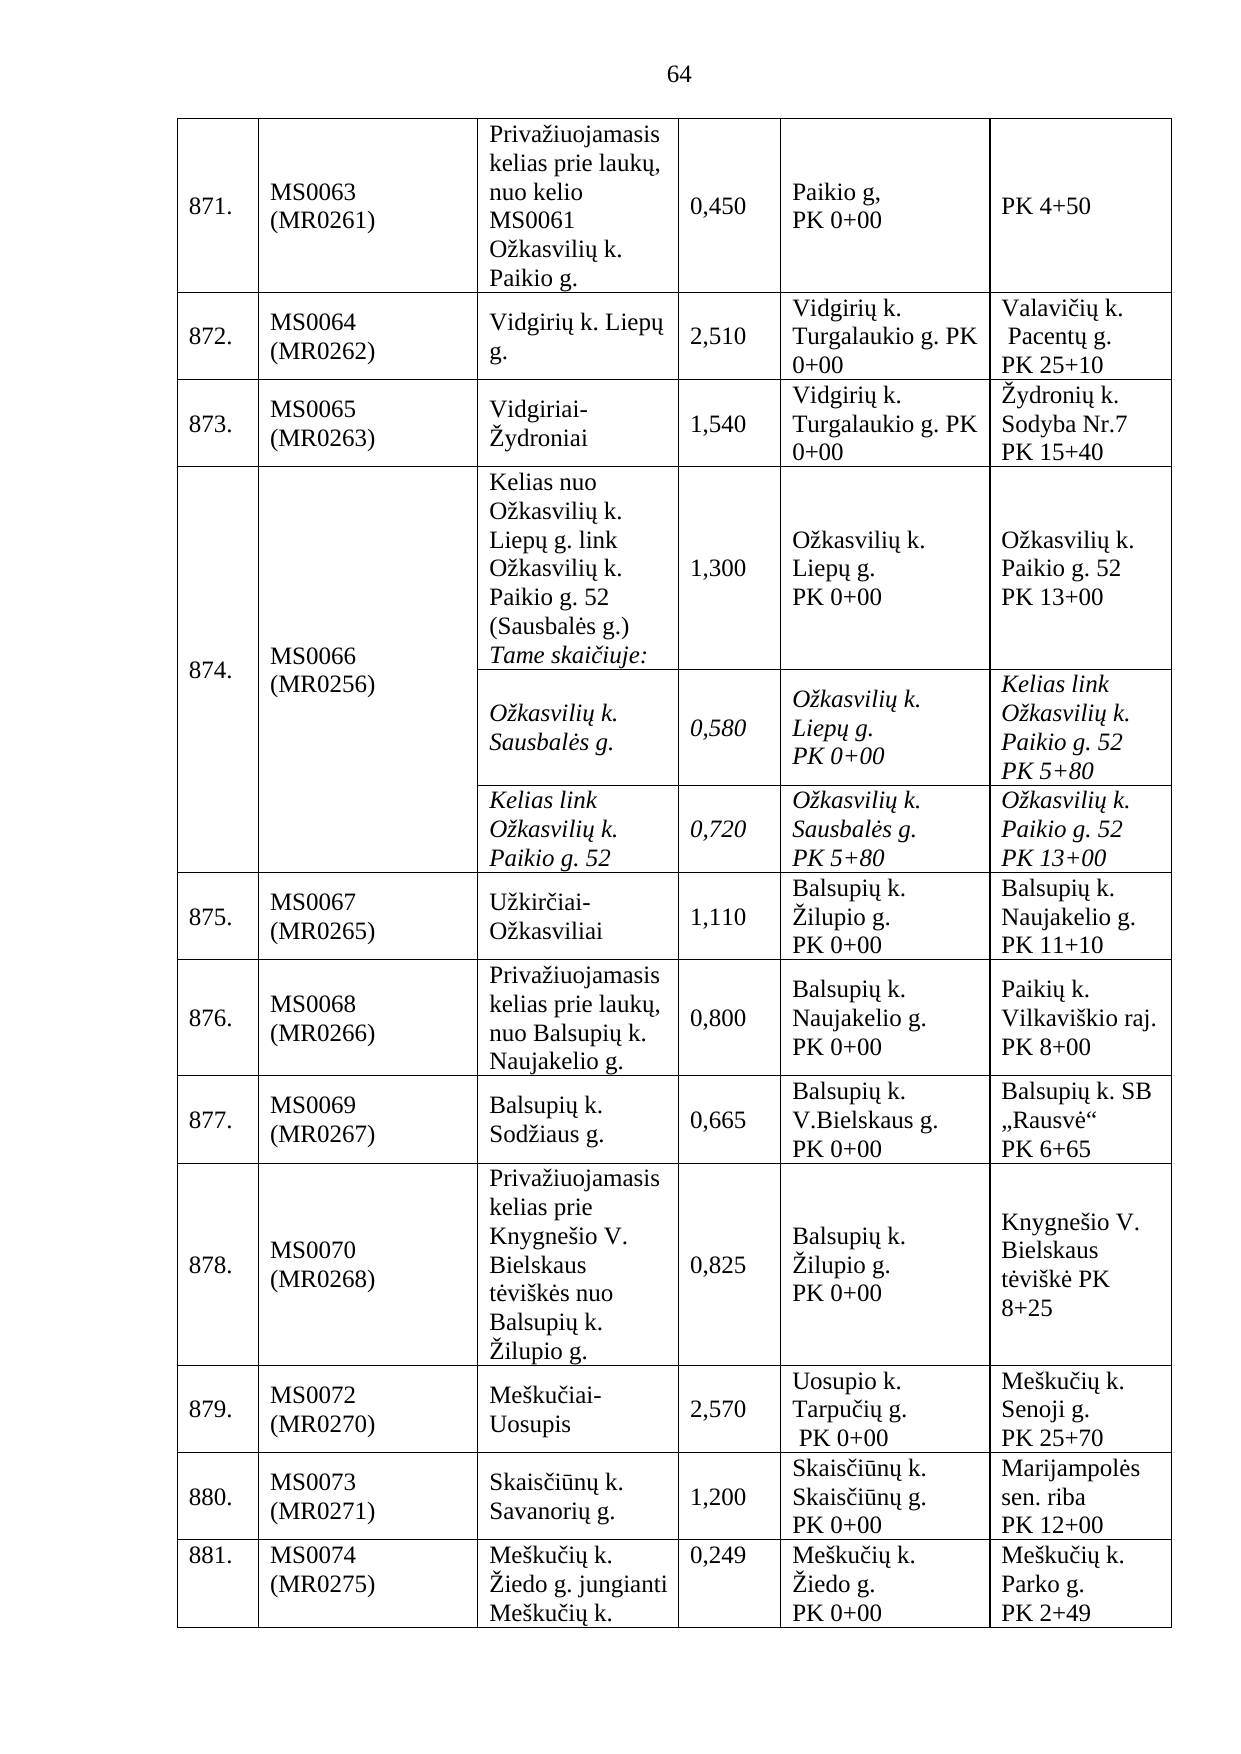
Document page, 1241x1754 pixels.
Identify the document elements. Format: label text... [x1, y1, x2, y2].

table_cell Žydronių k. Sodyba Nr.7 PK 15+40 [991, 380, 1171, 466]
table_cell Meškučiai- Uosupis [478, 1366, 678, 1452]
table_cell 1,200 [679, 1453, 780, 1539]
table_cell 878. [178, 1164, 258, 1365]
table_cell 881. [178, 1540, 258, 1627]
table_cell MS0073 (MR0271) [259, 1453, 477, 1539]
table_cell Skaisčiūnų k. Savanorių g. [478, 1453, 678, 1539]
table_cell Ožkasvilių k. Sausbalės g. [478, 670, 678, 784]
table_cell Valavičių k. Pacentų g. PK 25+10 [991, 293, 1171, 379]
table_cell Balsupių k. V.Bielskaus g. PK 0+00 [781, 1076, 989, 1162]
table_cell Privažiuojamasis kelias prie Knygnešio V. Bielskaus tėviškės nuo Balsupių k. Žilupio g. [478, 1164, 678, 1365]
table_cell Marijampolės sen. riba PK 12+00 [991, 1453, 1171, 1539]
table_cell 2,510 [679, 293, 780, 379]
table_cell Balsupių k. Naujakelio g. PK 0+00 [781, 960, 989, 1075]
table_cell 877. [178, 1076, 258, 1162]
table_cell Vidgiriai- Žydroniai [478, 380, 678, 466]
table_cell Skaisčiūnų k. Skaisčiūnų g. PK 0+00 [781, 1453, 989, 1539]
table_cell Ožkasvilių k. Sausbalės g. PK 5+80 [781, 786, 989, 872]
table_cell Balsupių k. Sodžiaus g. [478, 1076, 678, 1162]
table_cell MS0068 (MR0266) [259, 960, 477, 1075]
table_cell Balsupių k. SB „Rausvė“ PK 6+65 [991, 1076, 1171, 1162]
table_cell Kelias nuo Ožkasvilių k. Liepų g. link Ožkasvilių k. Paikio g. 52 (Sausbalės g.) Tame skaičiuje: [478, 467, 678, 668]
table_cell MS0070 (MR0268) [259, 1164, 477, 1365]
table_cell MS0072 (MR0270) [259, 1366, 477, 1452]
table_cell Kelias link Ožkasvilių k. Paikio g. 52 PK 5+80 [991, 670, 1171, 784]
table_cell Meškučių k. Žiedo g. jungianti Meškučių k. [478, 1540, 678, 1627]
table_cell 879. [178, 1366, 258, 1452]
table_cell 1,540 [679, 380, 780, 466]
table_cell 1,300 [679, 467, 780, 668]
table_cell Vidgirių k. Turgalaukio g. PK 0+00 [781, 380, 989, 466]
table_cell Ožkasvilių k. Paikio g. 52 PK 13+00 [991, 786, 1171, 872]
table_cell MS0066 (MR0256) [259, 467, 477, 872]
table_cell 0,450 [679, 119, 780, 292]
table_cell MS0064 (MR0262) [259, 293, 477, 379]
table_cell MS0063 (MR0261) [259, 119, 477, 292]
table_cell 2,570 [679, 1366, 780, 1452]
table_cell Ožkasvilių k. Liepų g. PK 0+00 [781, 467, 989, 668]
table_cell Paikio g, PK 0+00 [781, 119, 989, 292]
table_cell Meškučių k. Parko g. PK 2+49 [991, 1540, 1171, 1627]
table_cell 874. [178, 467, 258, 872]
table_cell MS0067 (MR0265) [259, 873, 477, 959]
table_cell 875. [178, 873, 258, 959]
table_cell Kelias link Ožkasvilių k. Paikio g. 52 [478, 786, 678, 872]
table_cell 0,249 [679, 1540, 780, 1627]
table_cell Uosupio k. Tarpučių g. PK 0+00 [781, 1366, 989, 1452]
table_cell 0,825 [679, 1164, 780, 1365]
table_cell MS0069 (MR0267) [259, 1076, 477, 1162]
table_cell MS0074 (MR0275) [259, 1540, 477, 1627]
table_cell Vidgirių k. Turgalaukio g. PK 0+00 [781, 293, 989, 379]
table_cell Meškučių k. Žiedo g. PK 0+00 [781, 1540, 989, 1627]
table_cell Paikių k. Vilkaviškio raj. PK 8+00 [991, 960, 1171, 1075]
table_cell Balsupių k. Žilupio g. PK 0+00 [781, 1164, 989, 1365]
table_cell Vidgirių k. Liepų g. [478, 293, 678, 379]
table_cell Privažiuojamasis kelias prie laukų, nuo Balsupių k. Naujakelio g. [478, 960, 678, 1075]
table_cell Užkirčiai- Ožkasviliai [478, 873, 678, 959]
table_cell 873. [178, 380, 258, 466]
table_cell 871. [178, 119, 258, 292]
table_cell 0,800 [679, 960, 780, 1075]
table_cell Balsupių k. Naujakelio g. PK 11+10 [991, 873, 1171, 959]
table_cell PK 4+50 [991, 119, 1171, 292]
table_cell Balsupių k. Žilupio g. PK 0+00 [781, 873, 989, 959]
table_cell 0,720 [679, 786, 780, 872]
table_cell Knygnešio V. Bielskaus tėviškė PK 8+25 [991, 1164, 1171, 1365]
table_cell 872. [178, 293, 258, 379]
table_cell 880. [178, 1453, 258, 1539]
table_cell Meškučių k. Senoji g. PK 25+70 [991, 1366, 1171, 1452]
table_cell 876. [178, 960, 258, 1075]
table_cell 1,110 [679, 873, 780, 959]
table_cell 0,665 [679, 1076, 780, 1162]
table_cell Privažiuojamasis kelias prie laukų, nuo kelio MS0061 Ožkasvilių k. Paikio g. [478, 119, 678, 292]
table_cell MS0065 (MR0263) [259, 380, 477, 466]
table_cell 0,580 [679, 670, 780, 784]
table_cell Ožkasvilių k. Paikio g. 52 PK 13+00 [991, 467, 1171, 668]
table_cell Ožkasvilių k. Liepų g. PK 0+00 [781, 670, 989, 784]
